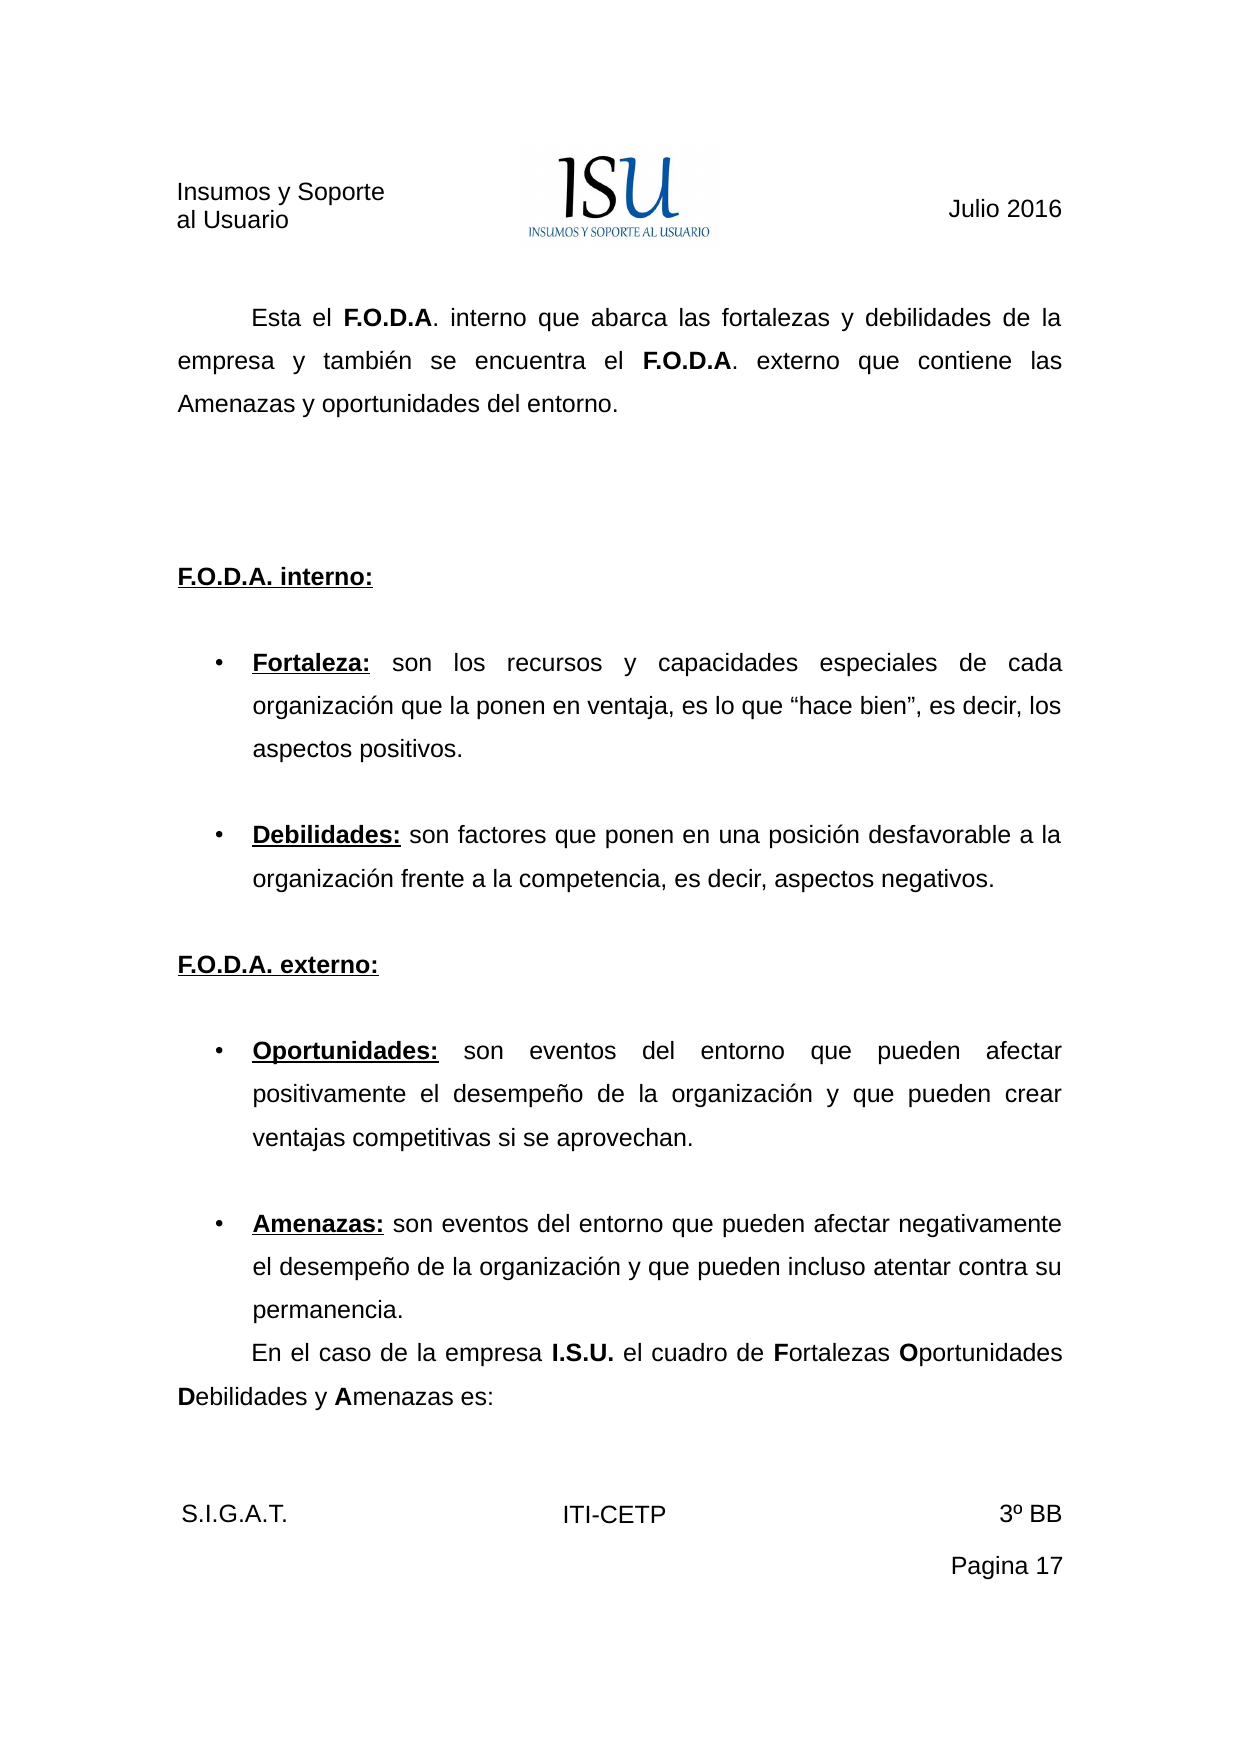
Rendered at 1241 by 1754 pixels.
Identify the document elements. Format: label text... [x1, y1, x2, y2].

list Oportunidades: son eventos del entorno que pueden afectar positivamente el desempeño de la organización y que pueden crear ventajas competitivas si se aprovechan. [215, 1036, 1063, 1151]
list Fortaleza: son los recursos y capacidades especiales de cada organización que la ponen en ventaja, es lo que “hace bien”, es decir, los aspectos positivos. [215, 648, 1063, 763]
text F.O.D.A. externo: [177, 950, 1063, 979]
text Esta el F.O.D.A. interno que abarca las fortalezas y debilidades de la empresa y también se encuentra el F.O.D.A. externo que contiene las Amenazas y oportunidades del entorno. [177, 303, 1063, 418]
list Debilidades: son factores que ponen en una posición desfavorable a la organización frente a la competencia, es decir, aspectos negativos. [215, 821, 1063, 892]
picture [517, 138, 723, 252]
text En el caso de la empresa I.S.U. el cuadro de Fortalezas Oportunidades Debilidades y Amenazas es: [177, 1338, 1063, 1410]
list Amenazas: son eventos del entorno que pueden afectar negativamente el desempeño de la organización y que pueden incluso atentar contra su permanencia. [215, 1209, 1063, 1324]
text F.O.D.A. interno: [177, 562, 1063, 590]
